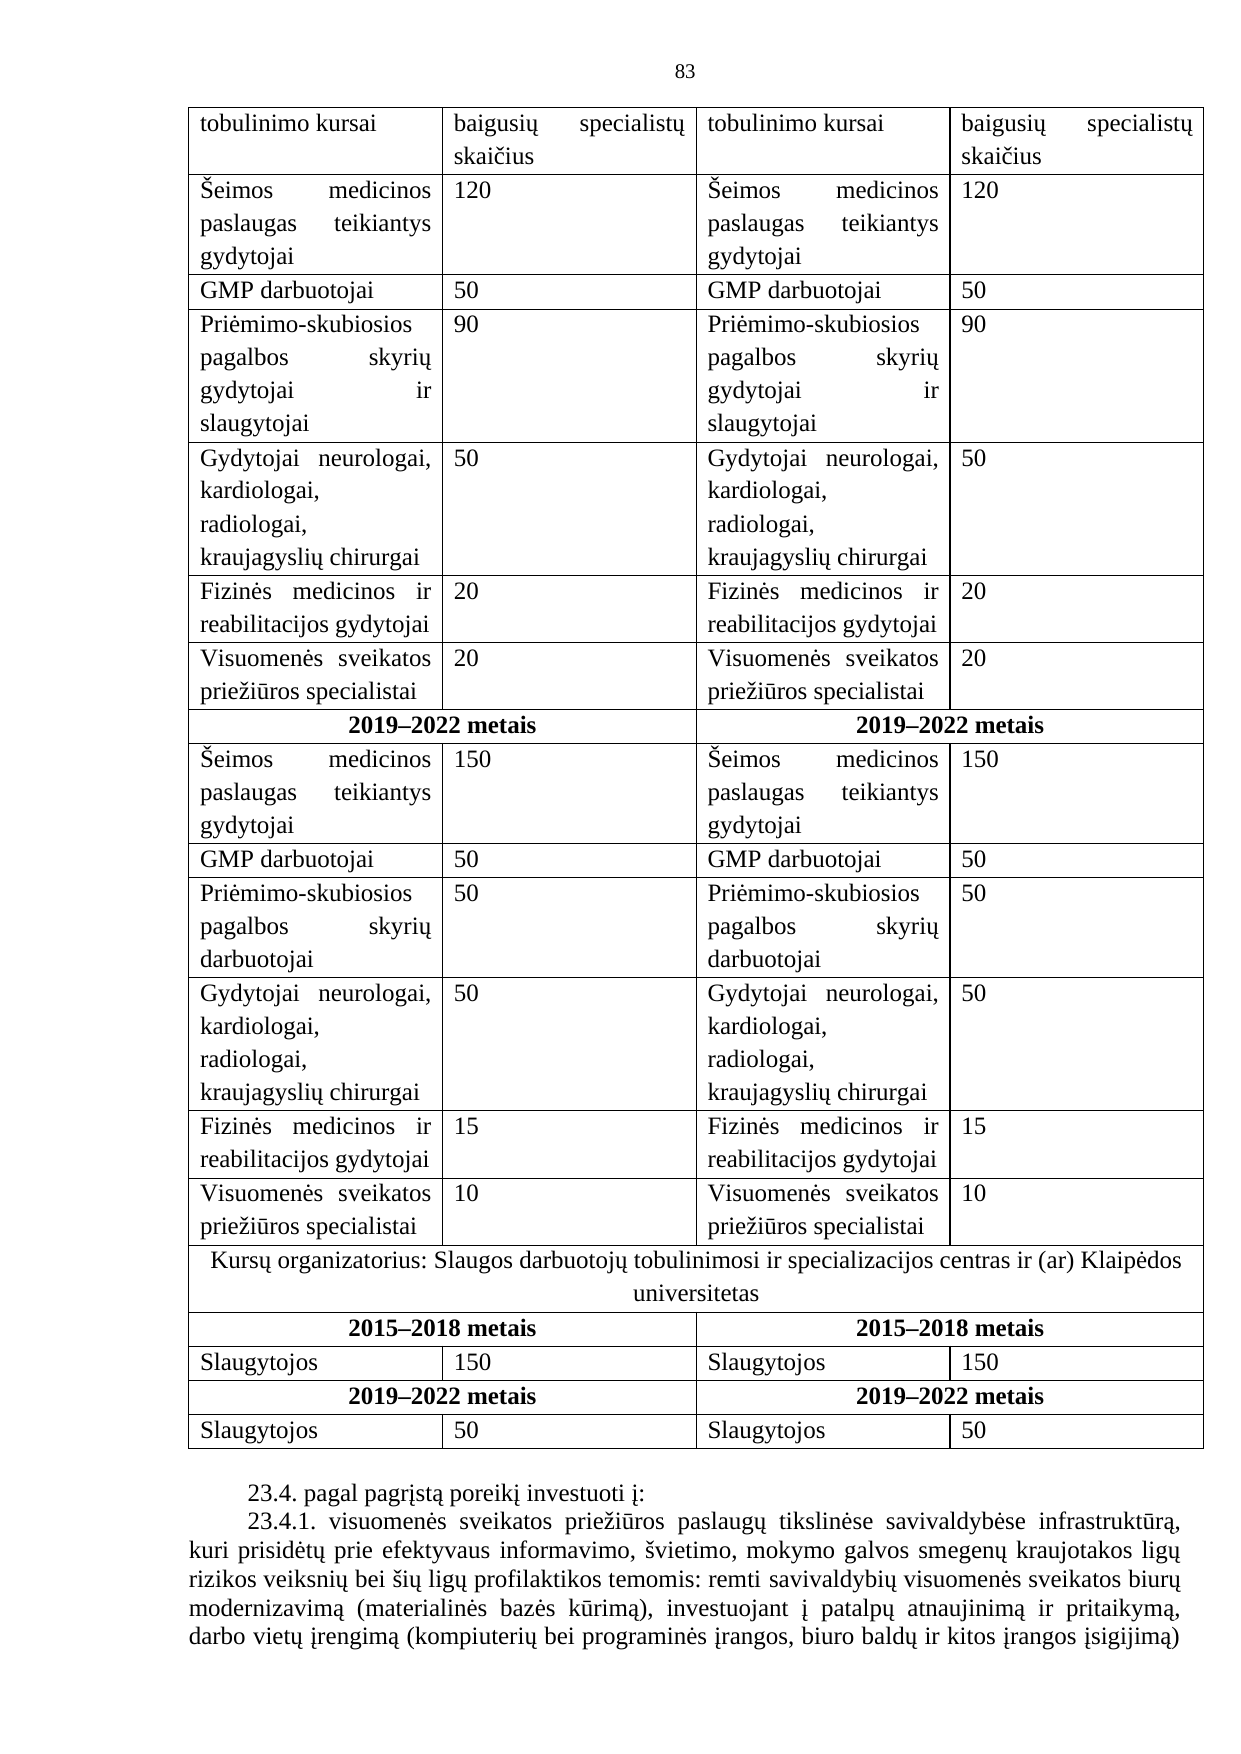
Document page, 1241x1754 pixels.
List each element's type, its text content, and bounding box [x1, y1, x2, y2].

table_cell Fizinės medicinos ir reabilitacijos gydytojai [697, 1111, 949, 1177]
table_cell baigusių specialistų skaičius [951, 108, 1203, 174]
table_cell Visuomenės sveikatos priežiūros specialistai [189, 643, 442, 709]
table_cell 15 [951, 1111, 1203, 1177]
table_cell 50 [443, 1415, 696, 1448]
text 23.4. pagal pagrįstą poreikį investuoti į: [188, 1478, 1181, 1506]
table_cell Fizinės medicinos ir reabilitacijos gydytojai [189, 1111, 442, 1177]
table_cell Šeimos medicinos paslaugas teikiantys gydytojai [697, 744, 949, 843]
table_cell 50 [951, 1415, 1203, 1448]
table_cell 2015–2018 metais [189, 1313, 696, 1346]
table_cell 15 [443, 1111, 696, 1177]
table_cell 150 [951, 744, 1203, 843]
table_cell 2019–2022 metais [189, 710, 696, 743]
table_cell GMP darbuotojai [697, 275, 949, 308]
table_cell 20 [951, 576, 1203, 642]
table_cell 50 [951, 275, 1203, 308]
table_cell 50 [951, 878, 1203, 977]
table_cell GMP darbuotojai [697, 844, 949, 877]
table_cell 50 [443, 844, 696, 877]
table_cell 120 [443, 175, 696, 274]
table_cell 50 [443, 443, 696, 575]
table_cell 50 [443, 978, 696, 1110]
table_cell Šeimos medicinos paslaugas teikiantys gydytojai [189, 175, 442, 274]
table_cell Slaugytojos [189, 1347, 442, 1380]
table_cell 20 [951, 643, 1203, 709]
table_cell Gydytojai neurologai, kardiologai, radiologai, kraujagyslių chirurgai [697, 443, 949, 575]
table_cell Slaugytojos [189, 1415, 442, 1448]
table_cell 150 [951, 1347, 1203, 1380]
table_cell Slaugytojos [697, 1415, 949, 1448]
table_cell 10 [951, 1179, 1203, 1244]
table_cell 20 [443, 576, 696, 642]
table_cell 2019–2022 metais [697, 710, 1203, 743]
text 23.4.1. visuomenės sveikatos priežiūros paslaugų tikslinėse savivaldybėse infrastruktūrą, kuri prisidėtų prie efektyvaus informavimo, švietimo, mokymo galvos smegenų kraujotakos ligų rizikos veiksnių bei šių ligų profilaktikos temomis: remti savivaldybių visuomenės sveikatos biurų modernizavimą (materialinės bazės kūrimą), investuojant į patalpų atnaujinimą ir pritaikymą, darbo vietų įrengimą (kompiuterių bei programinės įrangos, biuro baldų ir kitos įrangos įsigijimą) [188, 1506, 1181, 1650]
table_cell 2019–2022 metais [189, 1381, 696, 1414]
table_cell Visuomenės sveikatos priežiūros specialistai [697, 1179, 949, 1244]
table_cell tobulinimo kursai [189, 108, 442, 174]
table_cell 50 [443, 878, 696, 977]
table_cell 90 [951, 310, 1203, 442]
table_cell Fizinės medicinos ir reabilitacijos gydytojai [189, 576, 442, 642]
table_cell 50 [951, 443, 1203, 575]
table_cell Slaugytojos [697, 1347, 949, 1380]
table_cell Priėmimo-skubiosios pagalbos skyrių gydytojai ir slaugytojai [189, 310, 442, 442]
table_cell 120 [951, 175, 1203, 274]
table_cell Priėmimo-skubiosios pagalbos skyrių darbuotojai [189, 878, 442, 977]
table_cell Gydytojai neurologai, kardiologai, radiologai, kraujagyslių chirurgai [189, 978, 442, 1110]
table_cell Kursų organizatorius: Slaugos darbuotojų tobulinimosi ir specializacijos centras ir (ar) Klaipėdos universitetas [189, 1246, 1203, 1312]
table_cell Priėmimo-skubiosios pagalbos skyrių darbuotojai [697, 878, 949, 977]
table_cell Gydytojai neurologai, kardiologai, radiologai, kraujagyslių chirurgai [697, 978, 949, 1110]
table_cell GMP darbuotojai [189, 844, 442, 877]
table_cell 50 [951, 978, 1203, 1110]
table_cell 150 [443, 1347, 696, 1380]
table_cell tobulinimo kursai [697, 108, 949, 174]
table_cell Priėmimo-skubiosios pagalbos skyrių gydytojai ir slaugytojai [697, 310, 949, 442]
table_cell 90 [443, 310, 696, 442]
table_cell 10 [443, 1179, 696, 1244]
table_cell 2015–2018 metais [697, 1313, 1203, 1346]
table_cell Gydytojai neurologai, kardiologai, radiologai, kraujagyslių chirurgai [189, 443, 442, 575]
table_cell 150 [443, 744, 696, 843]
table_cell Visuomenės sveikatos priežiūros specialistai [697, 643, 949, 709]
table_cell Šeimos medicinos paslaugas teikiantys gydytojai [697, 175, 949, 274]
table_cell Šeimos medicinos paslaugas teikiantys gydytojai [189, 744, 442, 843]
table_cell Visuomenės sveikatos priežiūros specialistai [189, 1179, 442, 1244]
table_cell 20 [443, 643, 696, 709]
table_cell 50 [443, 275, 696, 308]
table_cell GMP darbuotojai [189, 275, 442, 308]
table_cell baigusių specialistų skaičius [443, 108, 696, 174]
table_cell 2019–2022 metais [697, 1381, 1203, 1414]
table_cell 50 [951, 844, 1203, 877]
table_cell Fizinės medicinos ir reabilitacijos gydytojai [697, 576, 949, 642]
